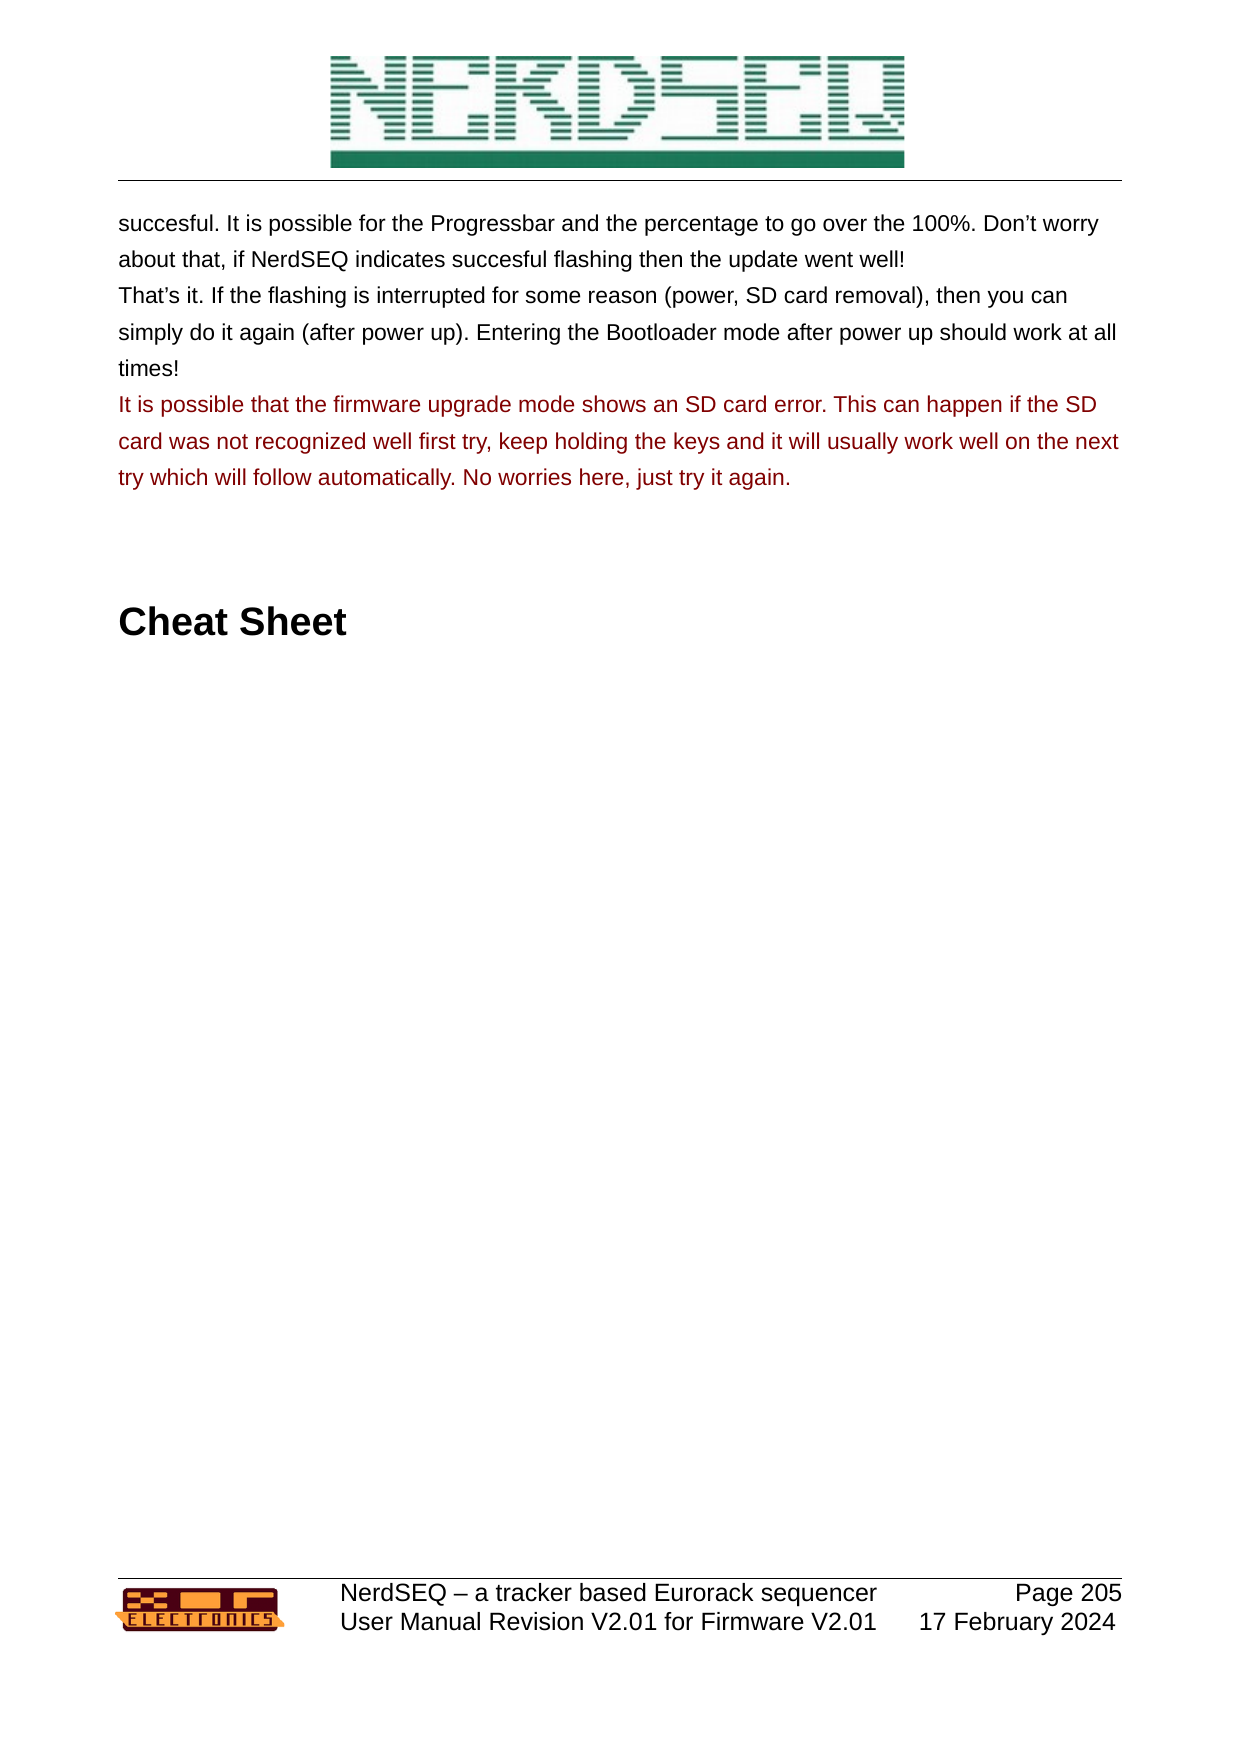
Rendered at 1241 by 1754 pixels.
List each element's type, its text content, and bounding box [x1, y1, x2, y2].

picture [115, 1584, 285, 1634]
picture [330, 56, 905, 168]
subtitle Cheat Sheet [118, 598, 1122, 644]
text succesful. It is possible for the Progressbar and the percentage to go over the 100%. Don’t worry about that, if NerdSEQ indicates succesful flashing then the update went well! [118, 209, 1122, 272]
text That’s it. If the flashing is interrupted for some reason (power, SD card removal), then you can simply do it again (after power up). Entering the Bootloader mode after power up should work at all times! [118, 282, 1122, 381]
text It is possible that the firmware upgrade mode shows an SD card error. This can happen if the SD card was not recognized well first try, keep holding the keys and it will usually work well on the next try which will follow automatically. No worries here, just try it again. [118, 391, 1122, 490]
